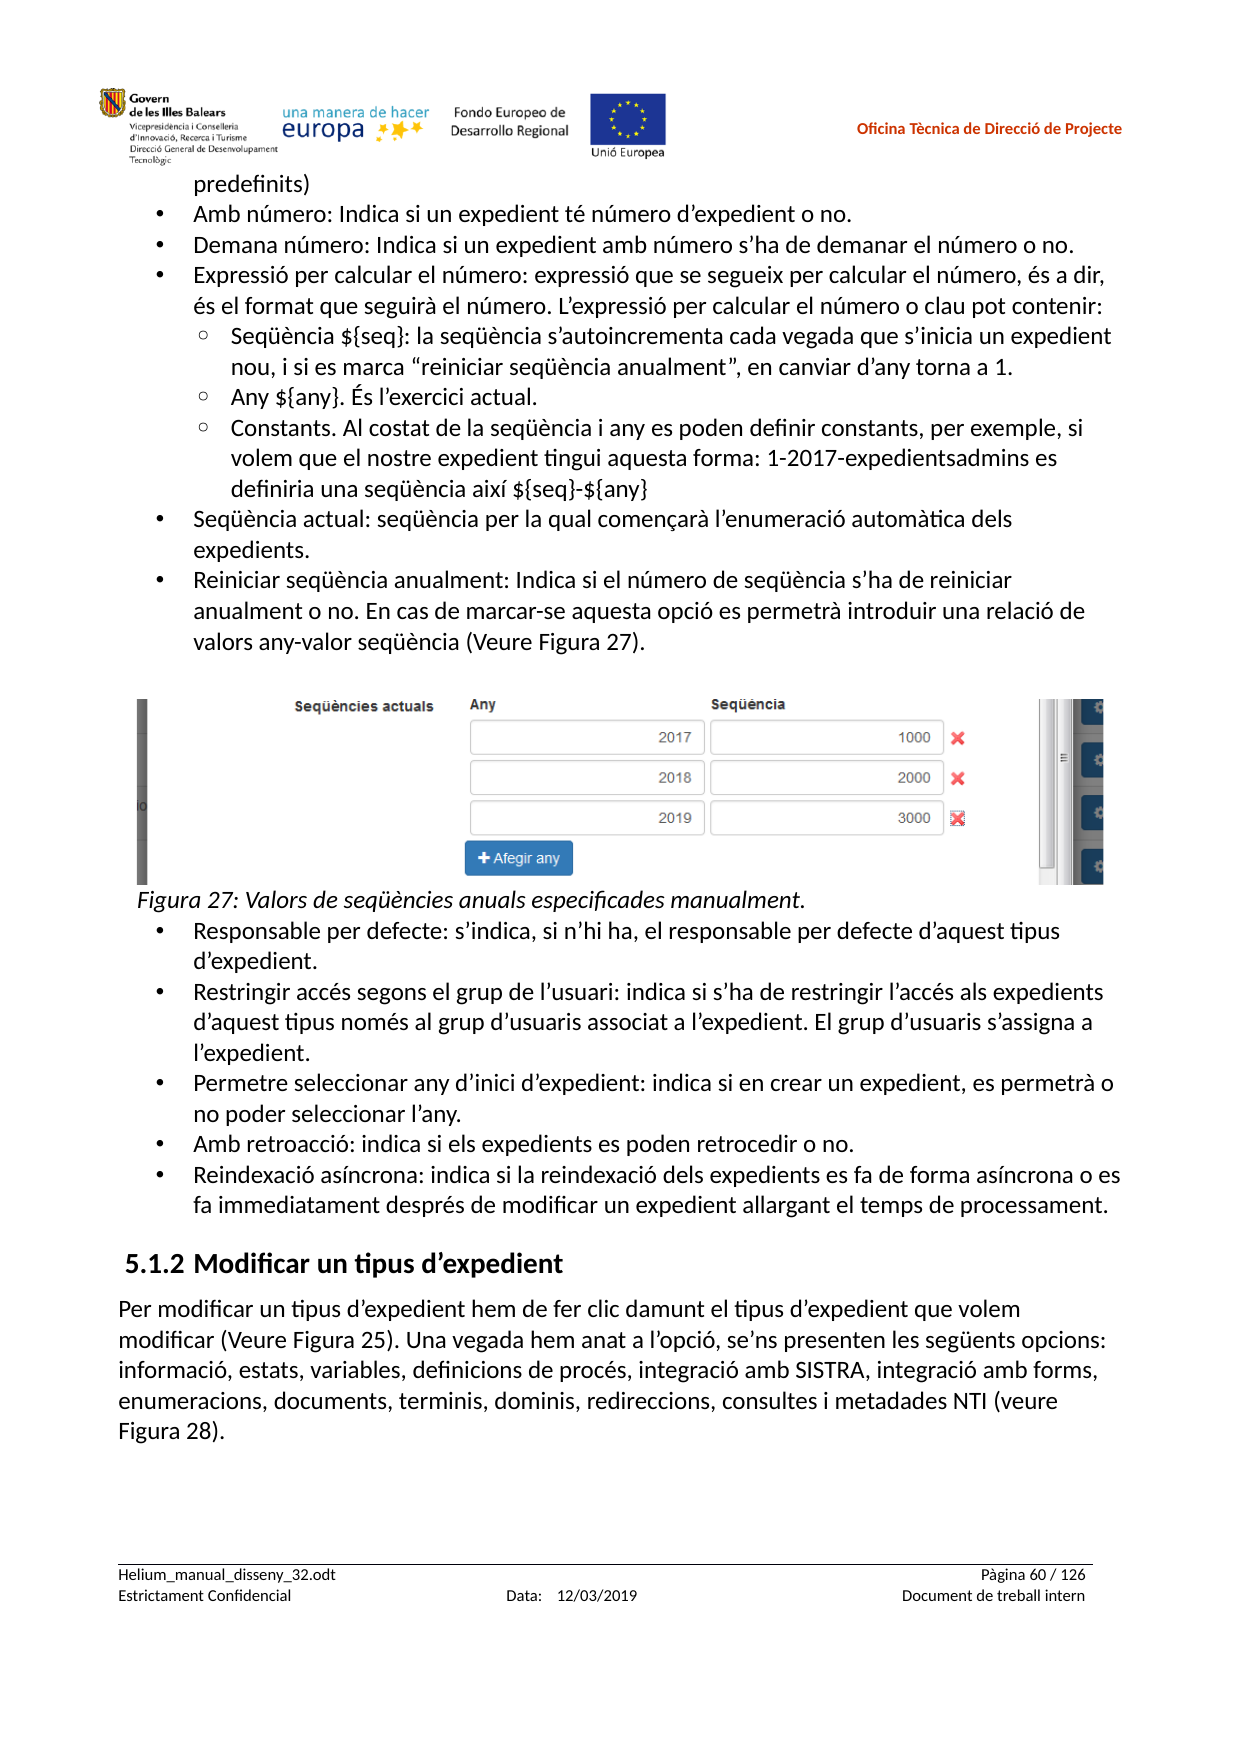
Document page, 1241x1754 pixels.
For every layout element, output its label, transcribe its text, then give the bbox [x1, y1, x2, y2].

list Expressió per calcular el número: expressió que se segueix per calcular el número, és a dir, és el format que seguirà el número. L’expressió per calcular el número o clau pot contenir: [156, 259, 1122, 321]
picture [136, 699, 1104, 885]
subtitle Modificar un tipus d’expedient [118, 1245, 1122, 1281]
list Any ${any}. És l’exercici actual. [193, 382, 1122, 412]
list Reindexació asíncrona: indica si la reindexació dels expedients es fa de forma asíncrona o es fa immediatament després de modificar un expedient allargant el temps de processament. [156, 1159, 1122, 1220]
list Reiniciar seqüència anualment: Indica si el número de seqüència s’ha de reiniciar anualment o no. En cas de marcar-se aquesta opció es permetrà introduir una relació de valors any-valor seqüència (Veure Figura 27). [156, 565, 1122, 656]
list Seqüència actual: seqüència per la qual començarà l’enumeració automàtica dels expedients. [156, 504, 1122, 565]
list Responsable per defecte: s’indica, si n’hi ha, el responsable per defecte d’aquest tipus d’expedient. [137, 883, 1122, 976]
list Seqüència ${seq}: la seqüència s’autoincrementa cada vegada que s’inicia un expedient nou, i si es marca “reiniciar seqüència anualment”, en canviar d’any torna a 1. [193, 321, 1122, 382]
picture [99, 87, 668, 166]
list Restringir accés segons el grup de l’usuari: indica si s’ha de restringir l’accés als expedients d’aquest tipus només al grup d’usuaris associat a l’expedient. El grup d’usuaris s’assigna a l’expedient. [156, 976, 1122, 1068]
text Per modificar un tipus d’expedient hem de fer clic damunt el tipus d’expedient que volem modificar (Veure Figura 25). Una vegada hem anat a l’opció, se’ns presenten les següents opcions: informació, estats, variables, definicions de procés, integració amb SISTRA, integració amb forms, enumeracions, documents, terminis, dominis, redireccions, consultes i metadades NTI (veure Figura 28). [118, 1293, 1122, 1446]
list Demana número: Indica si un expedient amb número s’ha de demanar el número o no. [156, 229, 1122, 259]
list Permetre seleccionar any d’inici d’expedient: indica si en crear un expedient, es permetrà o no poder seleccionar l’any. [156, 1068, 1122, 1129]
list Amb número: Indica si un expedient té número d’expedient o no. [156, 198, 1122, 229]
list predefinits) [156, 168, 1122, 198]
list Constants. Al costat de la seqüència i any es poden definir constants, per exemple, si volem que el nostre expedient tingui aquesta forma: 1-2017-expedientsadmins es definiria una seqüència així ${seq}-${any} [193, 412, 1122, 504]
list Amb retroacció: indica si els expedients es poden retrocedir o no. [156, 1129, 1122, 1159]
list Figura 27: Valors de seqüències anuals especificades manualment. [137, 885, 1103, 915]
